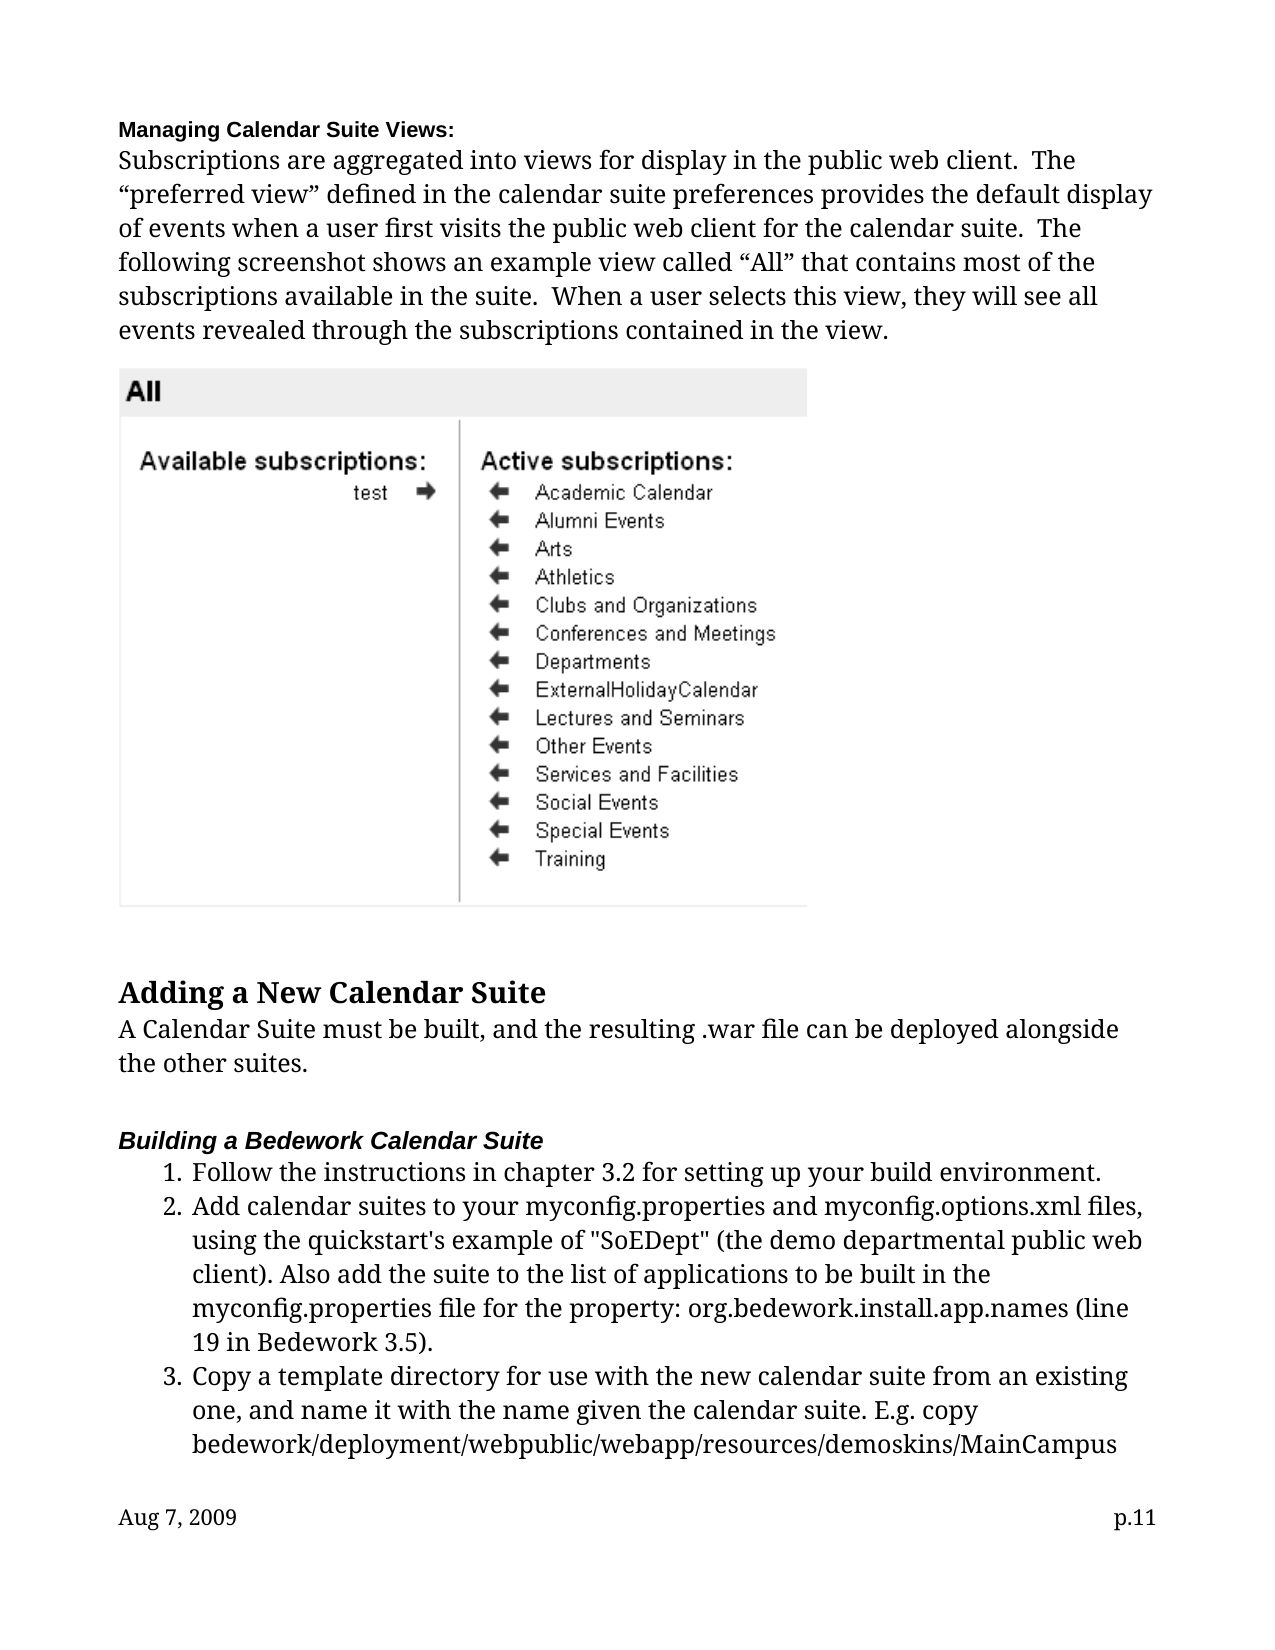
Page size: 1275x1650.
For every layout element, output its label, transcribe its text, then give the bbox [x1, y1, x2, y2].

list Copy a template directory for use with the new calendar suite from an existing one, and name it with the name given the calendar suite. E.g. copy bedework/deployment/webpublic/webapp/resources/demoskins/MainCampus [162, 1359, 1157, 1461]
list Follow the instructions in chapter 3.2 for setting up your build environment. [162, 1154, 1157, 1188]
subtitle Adding a New Calendar Suite [118, 972, 1157, 1012]
text A Calendar Suite must be built, and the resulting .war file can be deployed alongside the other suites. [118, 1012, 1157, 1080]
text Subscriptions are aggregated into views for display in the public web client. The “preferred view” defined in the calendar suite preferences provides the default display of events when a user first visits the public web client for the calendar suite. The following screenshot shows an example view called “All” that contains most of the subscriptions available in the suite. When a user selects this view, they will see all events revealed through the subscriptions contained in the view. [118, 143, 1157, 347]
picture [118, 368, 808, 907]
list Add calendar suites to your myconfig.properties and myconfig.options.xml files, using the quickstart's example of "SoEDept" (the demo departmental public web client). Also add the suite to the list of applications to be built in the myconfig.properties file for the property: org.bedework.install.app.names (line 19 in Bedework 3.5). [162, 1188, 1157, 1359]
subtitle Building a Bedework Calendar Suite [118, 1127, 1157, 1154]
subtitle Managing Calendar Suite Views: [118, 118, 1157, 143]
